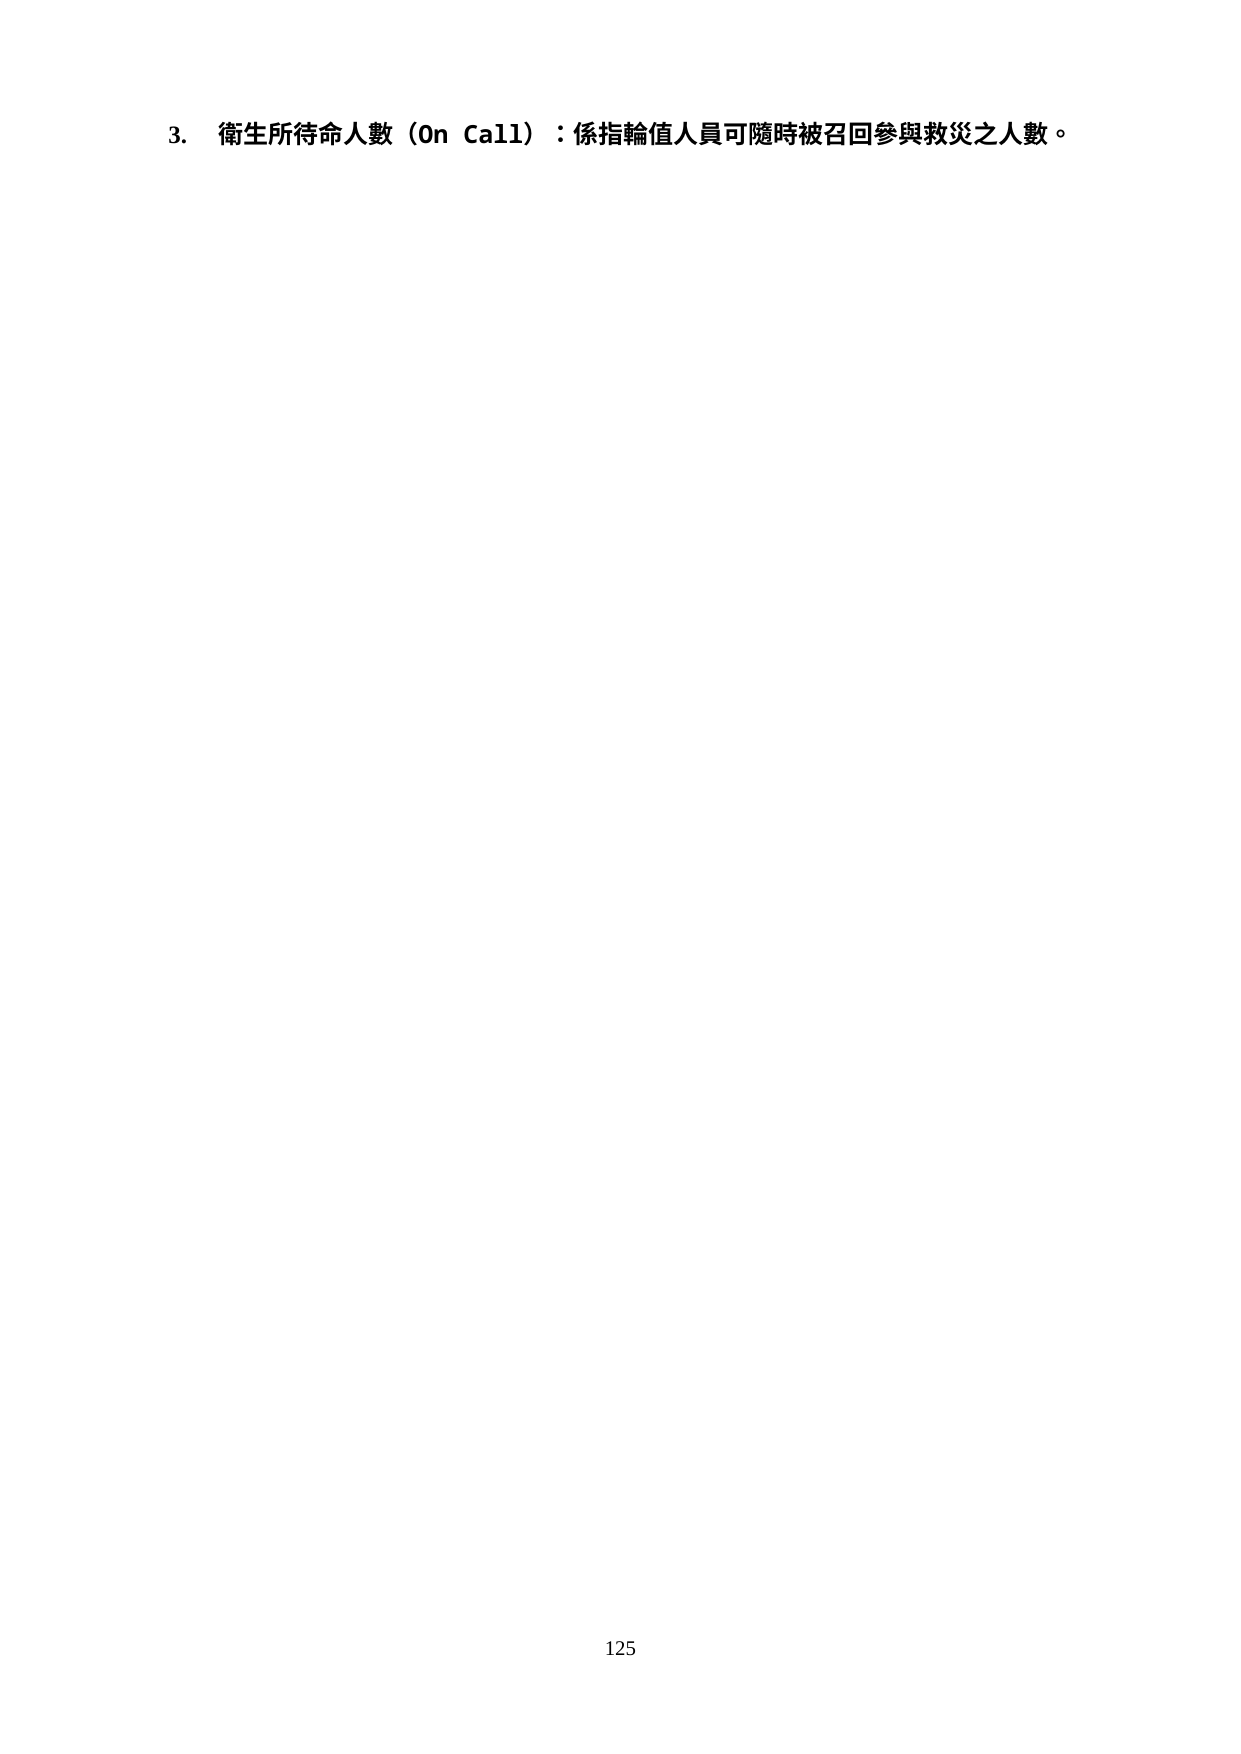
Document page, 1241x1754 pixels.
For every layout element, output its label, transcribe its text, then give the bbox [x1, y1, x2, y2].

list 衛生所待命人數（On Call）：係指輪值人員可隨時被召回參與救災之人數。 [168, 118, 1122, 149]
